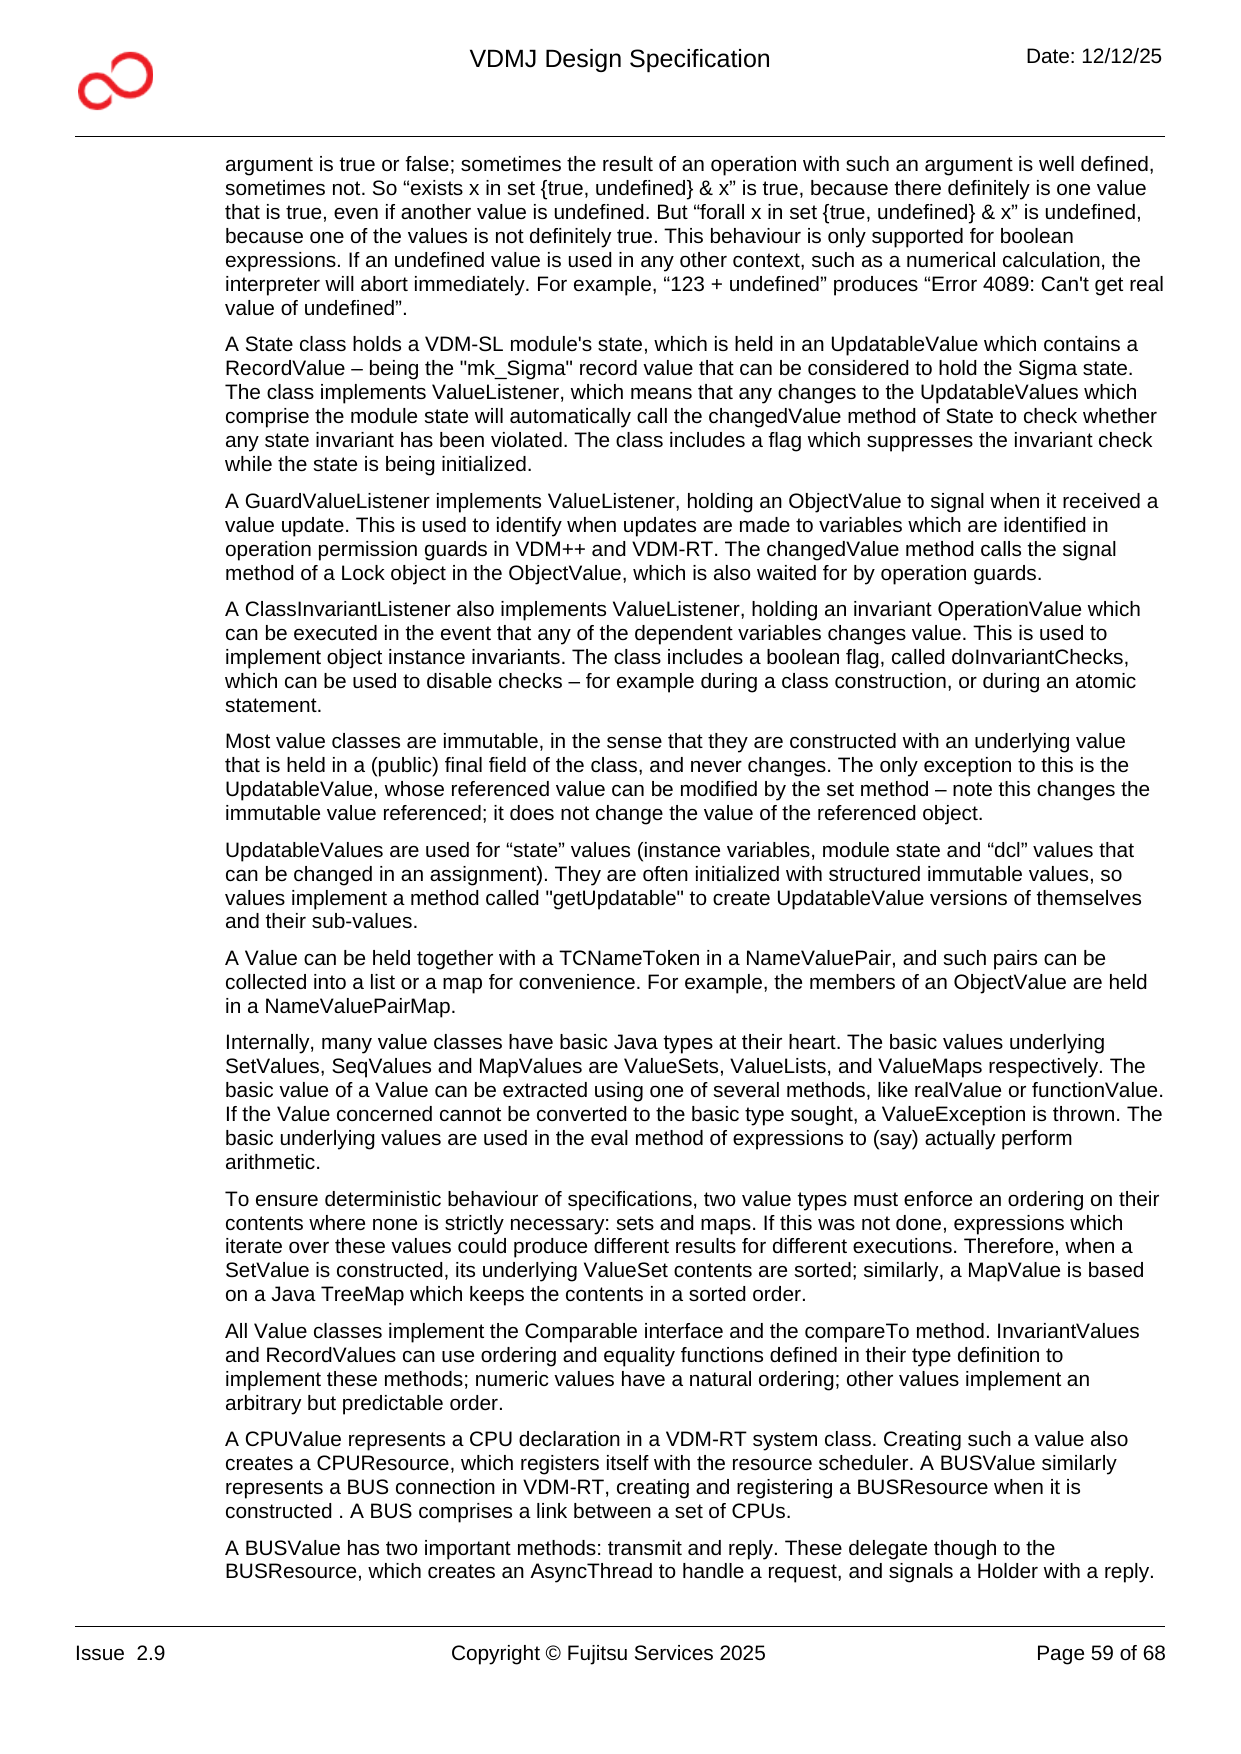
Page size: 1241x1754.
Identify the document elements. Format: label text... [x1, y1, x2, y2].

picture [78, 44, 153, 120]
text A Value can be held together with a TCNameToken in a NameValuePair, and such pairs can be collected into a list or a map for convenience. For example, the members of an ObjectValue are held in a NameValuePairMap. [225, 946, 1165, 1018]
text argument is true or false; sometimes the result of an operation with such an argument is well defined, sometimes not. So “exists x in set {true, undefined} & x” is true, because there definitely is one value that is true, even if another value is undefined. But “forall x in set {true, undefined} & x” is undefined, because one of the values is not definitely true. This behaviour is only supported for boolean expressions. If an undefined value is used in any other context, such as a numerical calculation, the interpreter will abort immediately. For example, “123 + undefined” produces “Error 4089: Can't get real value of undefined”. [225, 152, 1165, 320]
text A ClassInvariantListener also implements ValueListener, holding an invariant OperationValue which can be executed in the event that any of the dependent variables changes value. This is used to implement object instance invariants. The class includes a boolean flag, called doInvariantChecks, which can be used to disable checks – for example during a class construction, or during an atomic statement. [225, 597, 1165, 717]
text A BUSValue has two important methods: transmit and reply. These delegate though to the BUSResource, which creates an AsyncThread to handle a request, and signals a Holder with a reply. [225, 1536, 1165, 1584]
text UpdatableValues are used for “state” values (instance variables, module state and “dcl” values that can be changed in an assignment). They are often initialized with structured immutable values, so values implement a method called "getUpdatable" to create UpdatableValue versions of themselves and their sub-values. [225, 838, 1165, 934]
text Internally, many value classes have basic Java types at their heart. The basic values underlying SetValues, SeqValues and MapValues are ValueSets, ValueLists, and ValueMaps respectively. The basic value of a Value can be extracted using one of several methods, like realValue or functionValue. If the Value concerned cannot be converted to the basic type sought, a ValueException is thrown. The basic underlying values are used in the eval method of expressions to (say) actually perform arithmetic. [225, 1031, 1165, 1174]
text A State class holds a VDM-SL module's state, which is held in an UpdatableValue which contains a RecordValue – being the "mk_Sigma" record value that can be considered to hold the Sigma state. The class implements ValueListener, which means that any changes to the UpdatableValues which comprise the module state will automatically call the changedValue method of State to check whether any state invariant has been violated. The class includes a flag which suppresses the invariant check while the state is being initialized. [225, 333, 1165, 476]
text A GuardValueListener implements ValueListener, holding an ObjectValue to signal when it received a value update. This is used to identify when updates are made to variables which are identified in operation permission guards in VDM++ and VDM-RT. The changedValue method calls the signal method of a Lock object in the ObjectValue, which is also waited for by operation guards. [225, 489, 1165, 585]
text All Value classes implement the Comparable interface and the compareTo method. InvariantValues and RecordValues can use ordering and equality functions defined in their type definition to implement these methods; numeric values have a natural ordering; other values implement an arbitrary but predictable order. [225, 1319, 1165, 1415]
text To ensure deterministic behaviour of specifications, two value types must enforce an ordering on their contents where none is strictly necessary: sets and maps. If this was not done, expressions which iterate over these values could produce different results for different executions. Therefore, when a SetValue is constructed, its underlying ValueSet contents are sorted; similarly, a MapValue is based on a Java TreeMap which keeps the contents in a sorted order. [225, 1187, 1165, 1307]
text Most value classes are immutable, in the sense that they are constructed with an underlying value that is held in a (public) final field of the class, and never changes. The only exception to this is the UpdatableValue, whose referenced value can be modified by the set method – note this changes the immutable value referenced; it does not change the value of the referenced object. [225, 729, 1165, 825]
text A CPUValue represents a CPU declaration in a VDM-RT system class. Creating such a value also creates a CPUResource, which registers itself with the resource scheduler. A BUSValue similarly represents a BUS connection in VDM-RT, creating and registering a BUSResource when it is constructed . A BUS comprises a link between a set of CPUs. [225, 1427, 1165, 1523]
